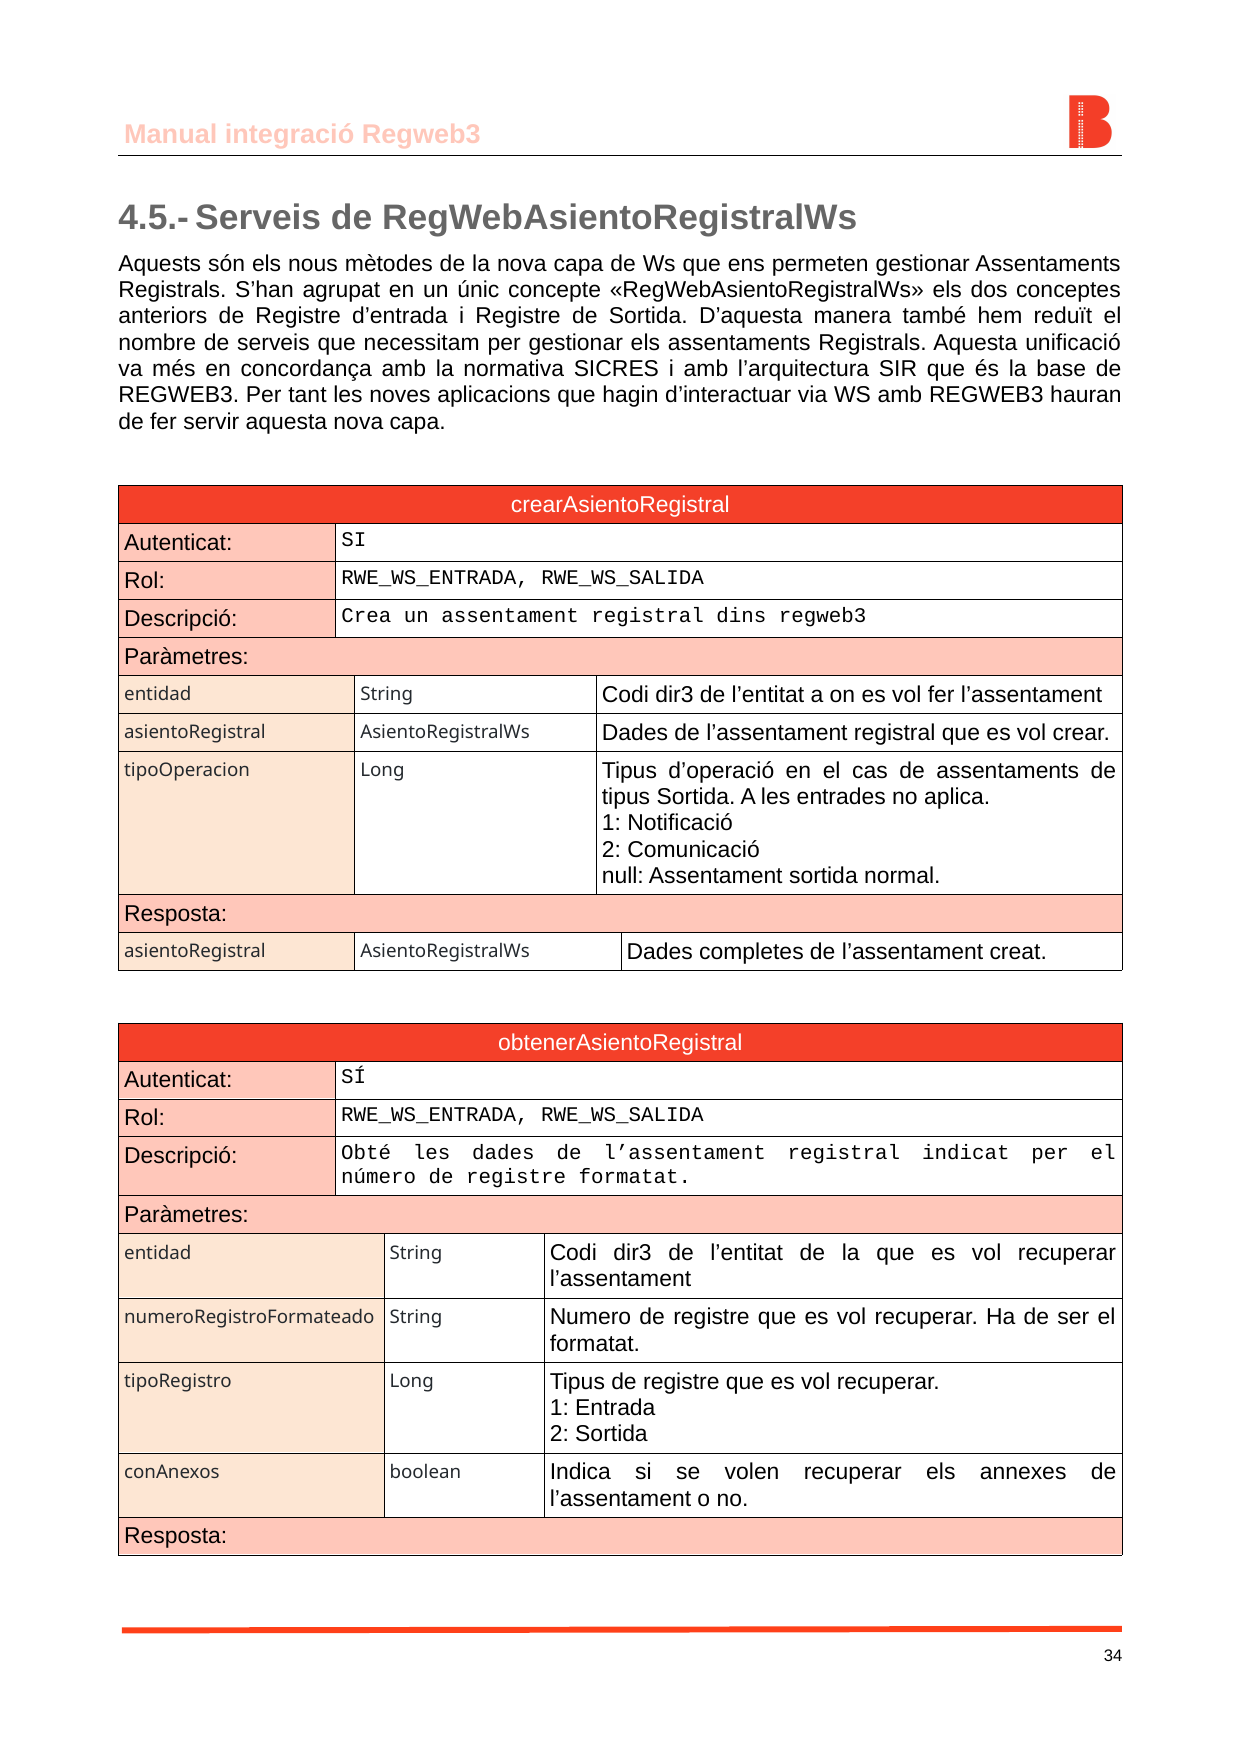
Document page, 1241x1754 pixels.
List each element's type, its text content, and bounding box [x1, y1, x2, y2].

table_cell boolean [385, 1454, 544, 1517]
table_cell AsientoRegistralWs [355, 933, 621, 970]
table_cell Resposta: [119, 1518, 1122, 1554]
table_cell AsientoRegistralWs [355, 714, 596, 751]
table_cell Tipus de registre que es vol recuperar. 1: Entrada 2: Sortida [545, 1363, 1122, 1452]
table_cell Paràmetres: [119, 638, 1122, 675]
table_cell Resposta: [119, 895, 1122, 932]
table_cell Numero de registre que es vol recuperar. Ha de ser el formatat. [545, 1299, 1122, 1362]
table_cell Indica si se volen recuperar els annexes de l’assentament o no. [545, 1454, 1122, 1517]
table_cell Autenticat: [119, 1062, 335, 1098]
table_cell Descripció: [119, 1137, 335, 1195]
table_cell entidad [119, 676, 354, 713]
table_cell asientoRegistral [119, 933, 354, 970]
table_cell Dades de l’assentament registral que es vol crear. [597, 714, 1122, 751]
table_cell conAnexos [119, 1454, 384, 1517]
subtitle Serveis de RegWebAsientoRegistralWs [118, 196, 1122, 237]
table_cell numeroRegistroFormateado [119, 1299, 384, 1362]
table_cell Descripció: [119, 600, 335, 637]
table_cell Paràmetres: [119, 1196, 1122, 1233]
table_cell String [385, 1234, 544, 1297]
table_cell tipoRegistro [119, 1363, 384, 1452]
table_cell Crea un assentament registral dins regweb3 [336, 600, 1122, 637]
table_cell Tipus d’operació en el cas de assentaments de tipus Sortida. A les entrades no aplica. 1: Notificació 2: Comunicació null: Assentament sortida normal. [597, 752, 1122, 894]
table_cell tipoOperacion [119, 752, 354, 894]
table_cell Rol: [119, 1100, 335, 1136]
table_cell Dades completes de l’assentament creat. [622, 933, 1122, 970]
table_cell SI [336, 524, 1122, 561]
table_cell Rol: [119, 562, 335, 599]
table_cell Autenticat: [119, 524, 335, 561]
table_cell RWE_WS_ENTRADA, RWE_WS_SALIDA [336, 1100, 1122, 1136]
table_cell String [385, 1299, 544, 1362]
table_cell asientoRegistral [119, 714, 354, 751]
table_cell entidad [119, 1234, 384, 1297]
picture [1063, 94, 1117, 150]
table_header crearAsientoRegistral [119, 486, 1122, 523]
table_cell SÍ [336, 1062, 1122, 1098]
table_cell Long [385, 1363, 544, 1452]
table_cell RWE_WS_ENTRADA, RWE_WS_SALIDA [336, 562, 1122, 599]
table_cell String [355, 676, 596, 713]
table_cell Codi dir3 de l’entitat a on es vol fer l’assentament [597, 676, 1122, 713]
table_header obtenerAsientoRegistral [119, 1024, 1122, 1061]
table_cell Long [355, 752, 596, 894]
text Aquests són els nous mètodes de la nova capa de Ws que ens permeten gestionar Assentaments Registrals. S’han agrupat en un únic concepte «RegWebAsientoRegistralWs» els dos conceptes anteriors de Registre d’entrada i Registre de Sortida. D’aquesta manera també hem reduït el nombre de serveis que necessitam per gestionar els assentaments Registrals. Aquesta unificació va més en concordança amb la normativa SICRES i amb l’arquitectura SIR que és la base de REGWEB3. Per tant les noves aplicacions que hagin d’interactuar via WS amb REGWEB3 hauran de fer servir aquesta nova capa. [118, 249, 1122, 434]
table_cell Obté les dades de l’assentament registral indicat per el número de registre formatat. [336, 1137, 1122, 1195]
table_cell Codi dir3 de l’entitat de la que es vol recuperar l’assentament [545, 1234, 1122, 1297]
